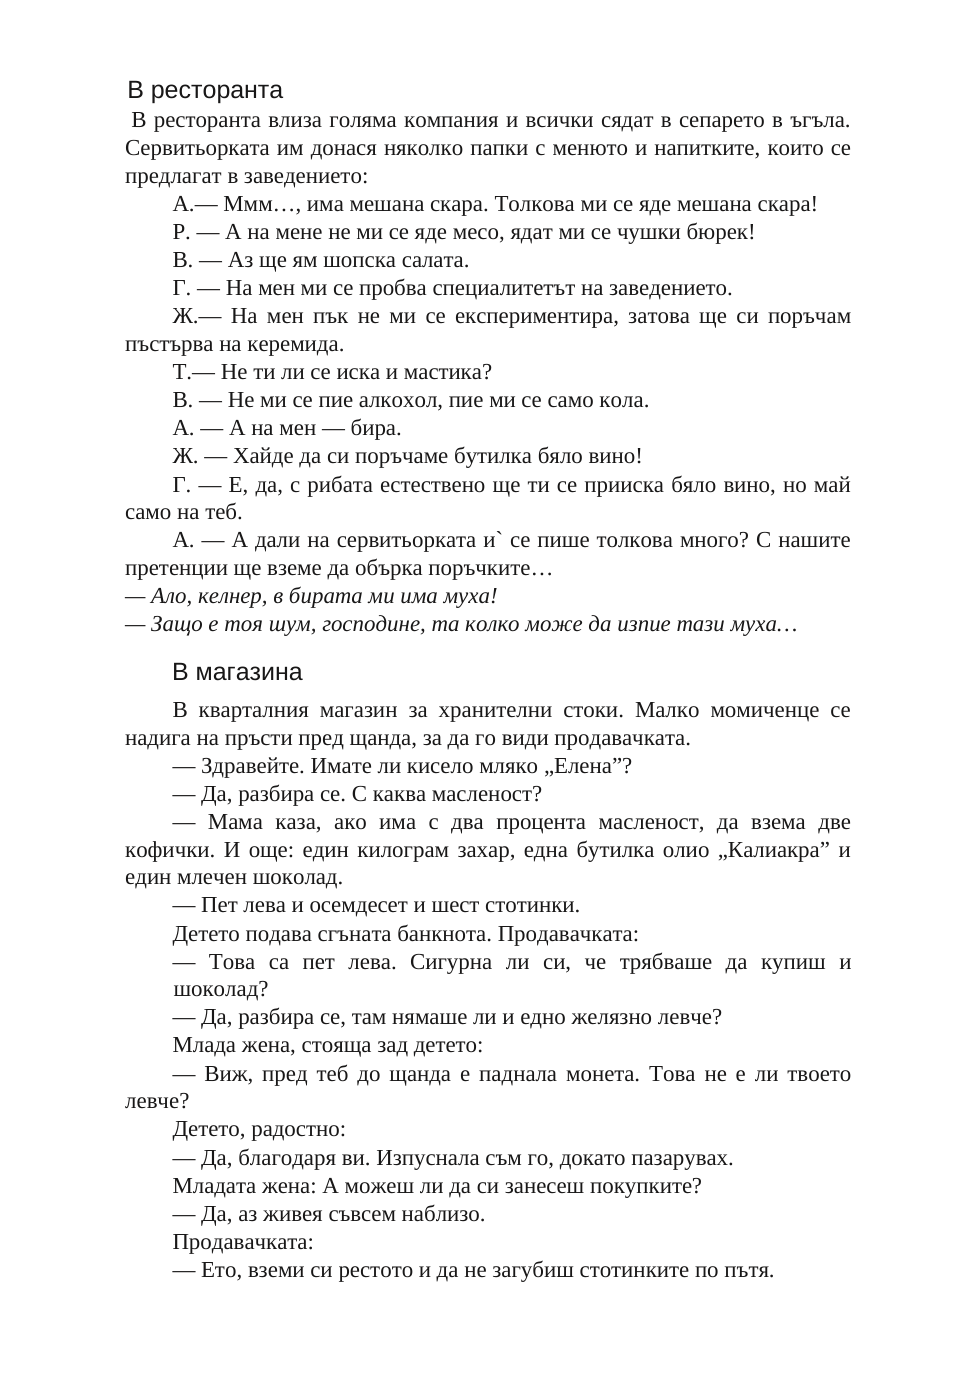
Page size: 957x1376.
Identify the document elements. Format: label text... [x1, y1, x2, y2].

text Ж.— На мен пък не ми се експериментира, затова ще си поръчам пъстърва на керемида. [125, 302, 852, 356]
text В ресторанта влиза голяма компания и всички сядат в сепарето в ъгъла. Сервитьорката им донася няколко папки с менюто и напитките, които се предлагат в заведението: [125, 107, 852, 188]
text — Да, разбира се. С каква масленост? [172, 780, 852, 806]
text Т.— Не ти ли се иска и мастика? [172, 358, 852, 384]
text Продавачката: [172, 1228, 852, 1254]
text Ж. — Хайде да си поръчаме бутилка бяло вино! [172, 442, 852, 469]
text Детето, радостно: [172, 1115, 852, 1142]
text — Да, аз живея съвсем наблизо. [172, 1200, 852, 1226]
text — Това са пет лева. Сигурна ли си, че трябваше да купиш и шоколад? [172, 948, 852, 1002]
text А. — А на мен — бира. [172, 414, 852, 441]
text — Защо е тоя шум, господине, та колко може да изпие тази муха… [125, 610, 852, 637]
subtitle В ресторанта [120, 75, 857, 104]
text В. — Аз ще ям шопска салата. [172, 246, 852, 272]
text — Мама каза, ако има с два процента масленост, да взема две кофички. И още: един килограм захар, една бутилка олио „Калиакра” и един млечен шоколад. [125, 808, 852, 890]
text Г. — Е, да, с рибата естествено ще ти се прииска бяло вино, но май само на теб. [125, 471, 852, 524]
text Г. — На мен ми се пробва специалитетът на заведението. [172, 274, 852, 301]
text Младата жена: А можеш ли да си занесеш покупките? [172, 1172, 852, 1198]
text — Да, благодаря ви. Изпуснала съм го, докато пазарувах. [172, 1143, 852, 1170]
text — Пет лева и осемдесет и шест стотинки. [172, 891, 852, 918]
subtitle В магазина [172, 657, 857, 685]
text В. — Не ми се пие алкохол, пие ми се само кола. [172, 386, 852, 413]
text А.— Ммм…, има мешана скара. Толкова ми се яде мешана скара! [172, 190, 852, 216]
text Р. — А на мене нe ми се яде месо, ядат ми се чушки бюрек! [172, 218, 852, 244]
text — Здравейте. Имате ли кисело мляко „Елена”? [172, 752, 852, 778]
text А. — А дали на сервитьорката и` се пише толкова много? С нашите претенции ще вземе да обърка поръчките… [125, 526, 852, 580]
text — Ало, келнер, в бирата ми има муха! [125, 582, 852, 608]
text — Да, разбира се, там нямаше ли и едно желязно левче? [172, 1003, 852, 1030]
text Млада жена, стояща зад детето: [172, 1032, 852, 1058]
text — Виж, пред теб до щанда е паднала монета. Това не е ли твоето левче? [125, 1060, 852, 1114]
text — Ето, вземи си рестото и да не загубиш стотинките по пътя. [172, 1256, 852, 1282]
text В кварталния магазин за хранителни стоки. Малко момиченце се надига на пръсти пред щанда, за да го види продавачката. [125, 696, 852, 750]
text Детето подава сгъната банкнота. Продавачката: [172, 919, 852, 946]
